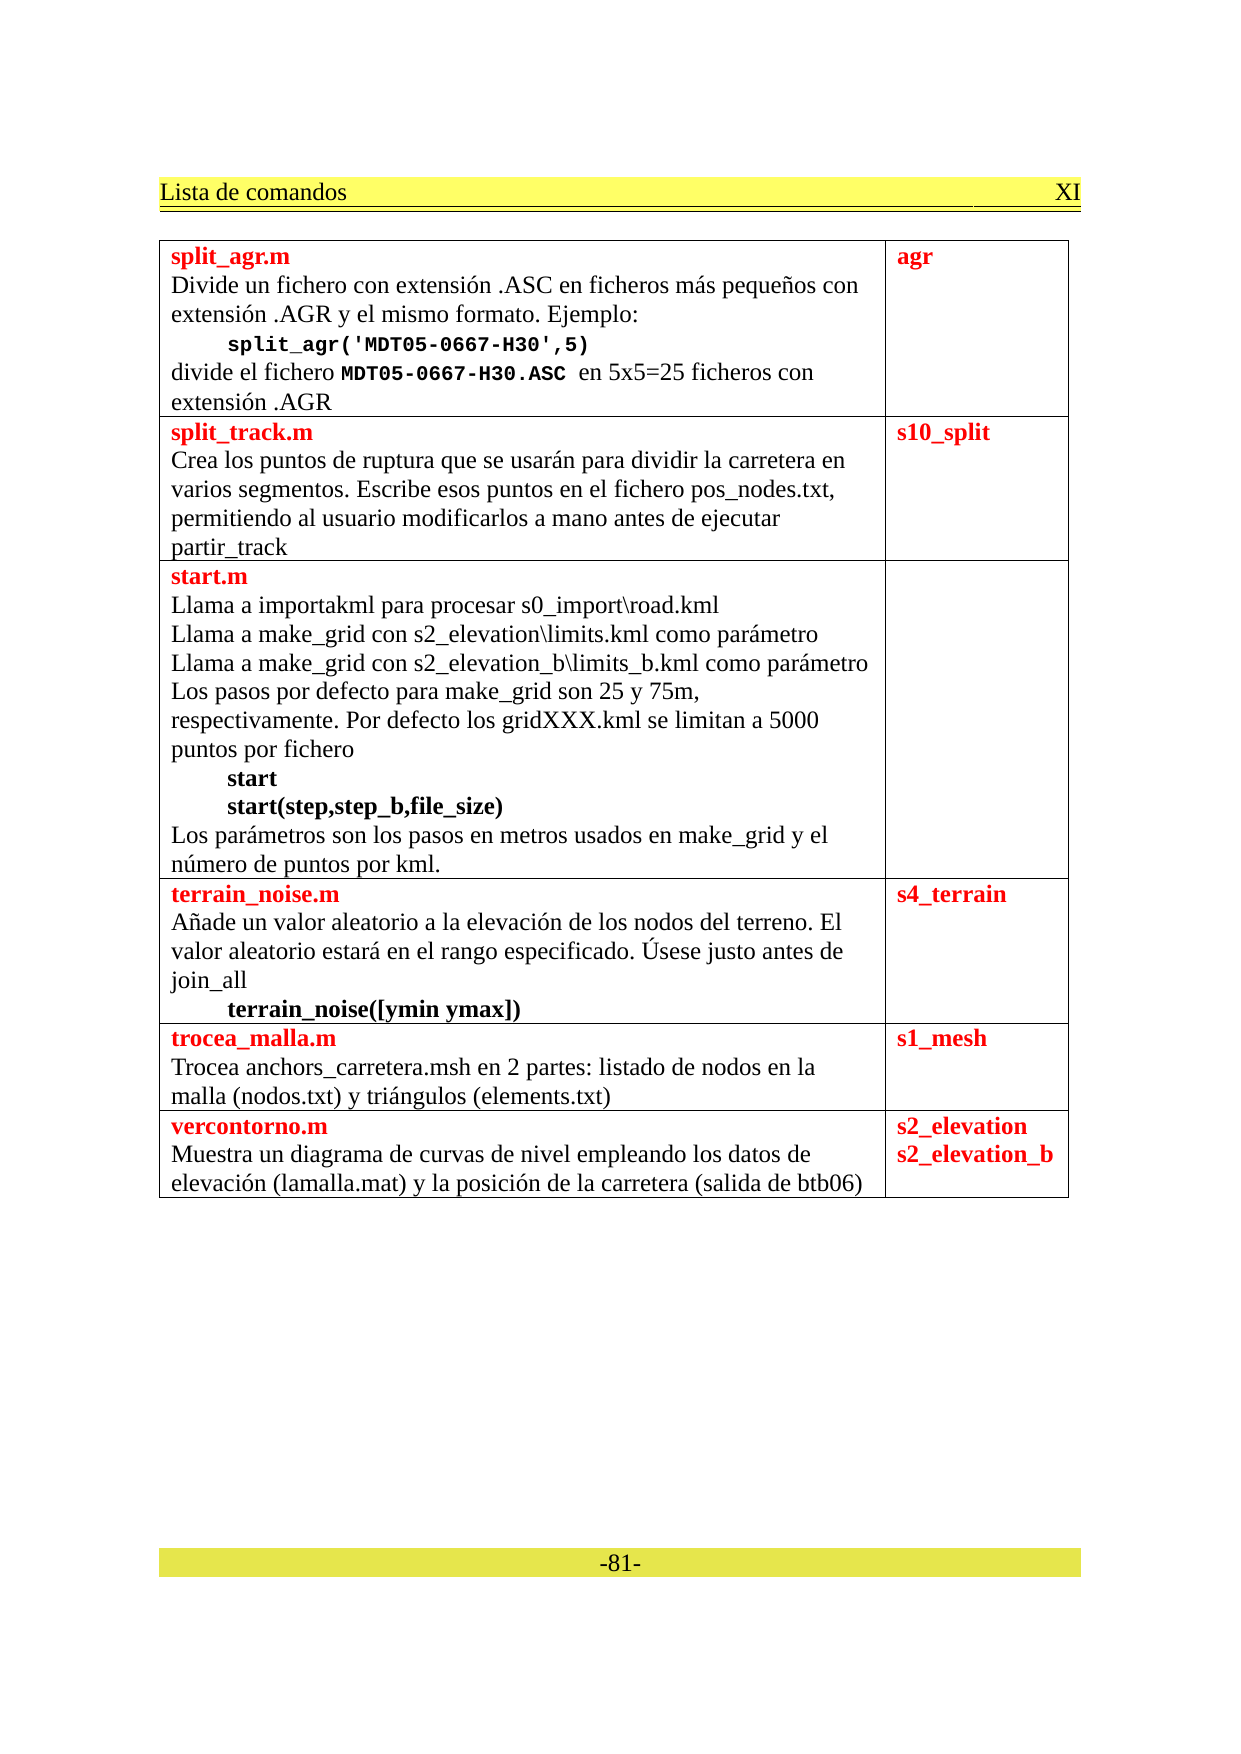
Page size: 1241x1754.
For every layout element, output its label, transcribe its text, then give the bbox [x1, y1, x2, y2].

table_cell s10_split [886, 417, 1068, 560]
table_cell split_agr.m Divide un fichero con extensión .ASC en ficheros más pequeños con extensión .AGR y el mismo formato. Ejemplo: split_agr('MDT05-0667-H30',5) divide el fichero MDT05-0667-H30.ASC en 5x5=25 ficheros con extensión .AGR [160, 241, 885, 416]
table_cell agr [886, 241, 1068, 416]
table_cell s4_terrain [886, 879, 1068, 1022]
table_cell [886, 561, 1068, 878]
table_cell start.m Llama a importakml para procesar s0_import\road.kml Llama a make_grid con s2_elevation\limits.kml como parámetro Llama a make_grid con s2_elevation_b\limits_b.kml como parámetro Los pasos por defecto para make_grid son 25 y 75m, respectivamente. Por defecto los gridXXX.kml se limitan a 5000 puntos por fichero start start(step,step_b,file_size) Los parámetros son los pasos en metros usados en make_grid y el número de puntos por kml. [160, 561, 885, 878]
table_cell vercontorno.m Muestra un diagrama de curvas de nivel empleando los datos de elevación (lamalla.mat) y la posición de la carretera (salida de btb06) [160, 1111, 885, 1197]
table_cell trocea_malla.m Trocea anchors_carretera.msh en 2 partes: listado de nodos en la malla (nodos.txt) y triángulos (elements.txt) [160, 1024, 885, 1110]
table_cell split_track.m Crea los puntos de ruptura que se usarán para dividir la carretera en varios segmentos. Escribe esos puntos en el fichero pos_nodes.txt, permitiendo al usuario modificarlos a mano antes de ejecutar partir_track [160, 417, 885, 560]
table_cell s2_elevation s2_elevation_b [886, 1111, 1068, 1197]
table_cell terrain_noise.m Añade un valor aleatorio a la elevación de los nodos del terreno. El valor aleatorio estará en el rango especificado. Úsese justo antes de join_all terrain_noise([ymin ymax]) [160, 879, 885, 1022]
table_cell s1_mesh [886, 1024, 1068, 1110]
